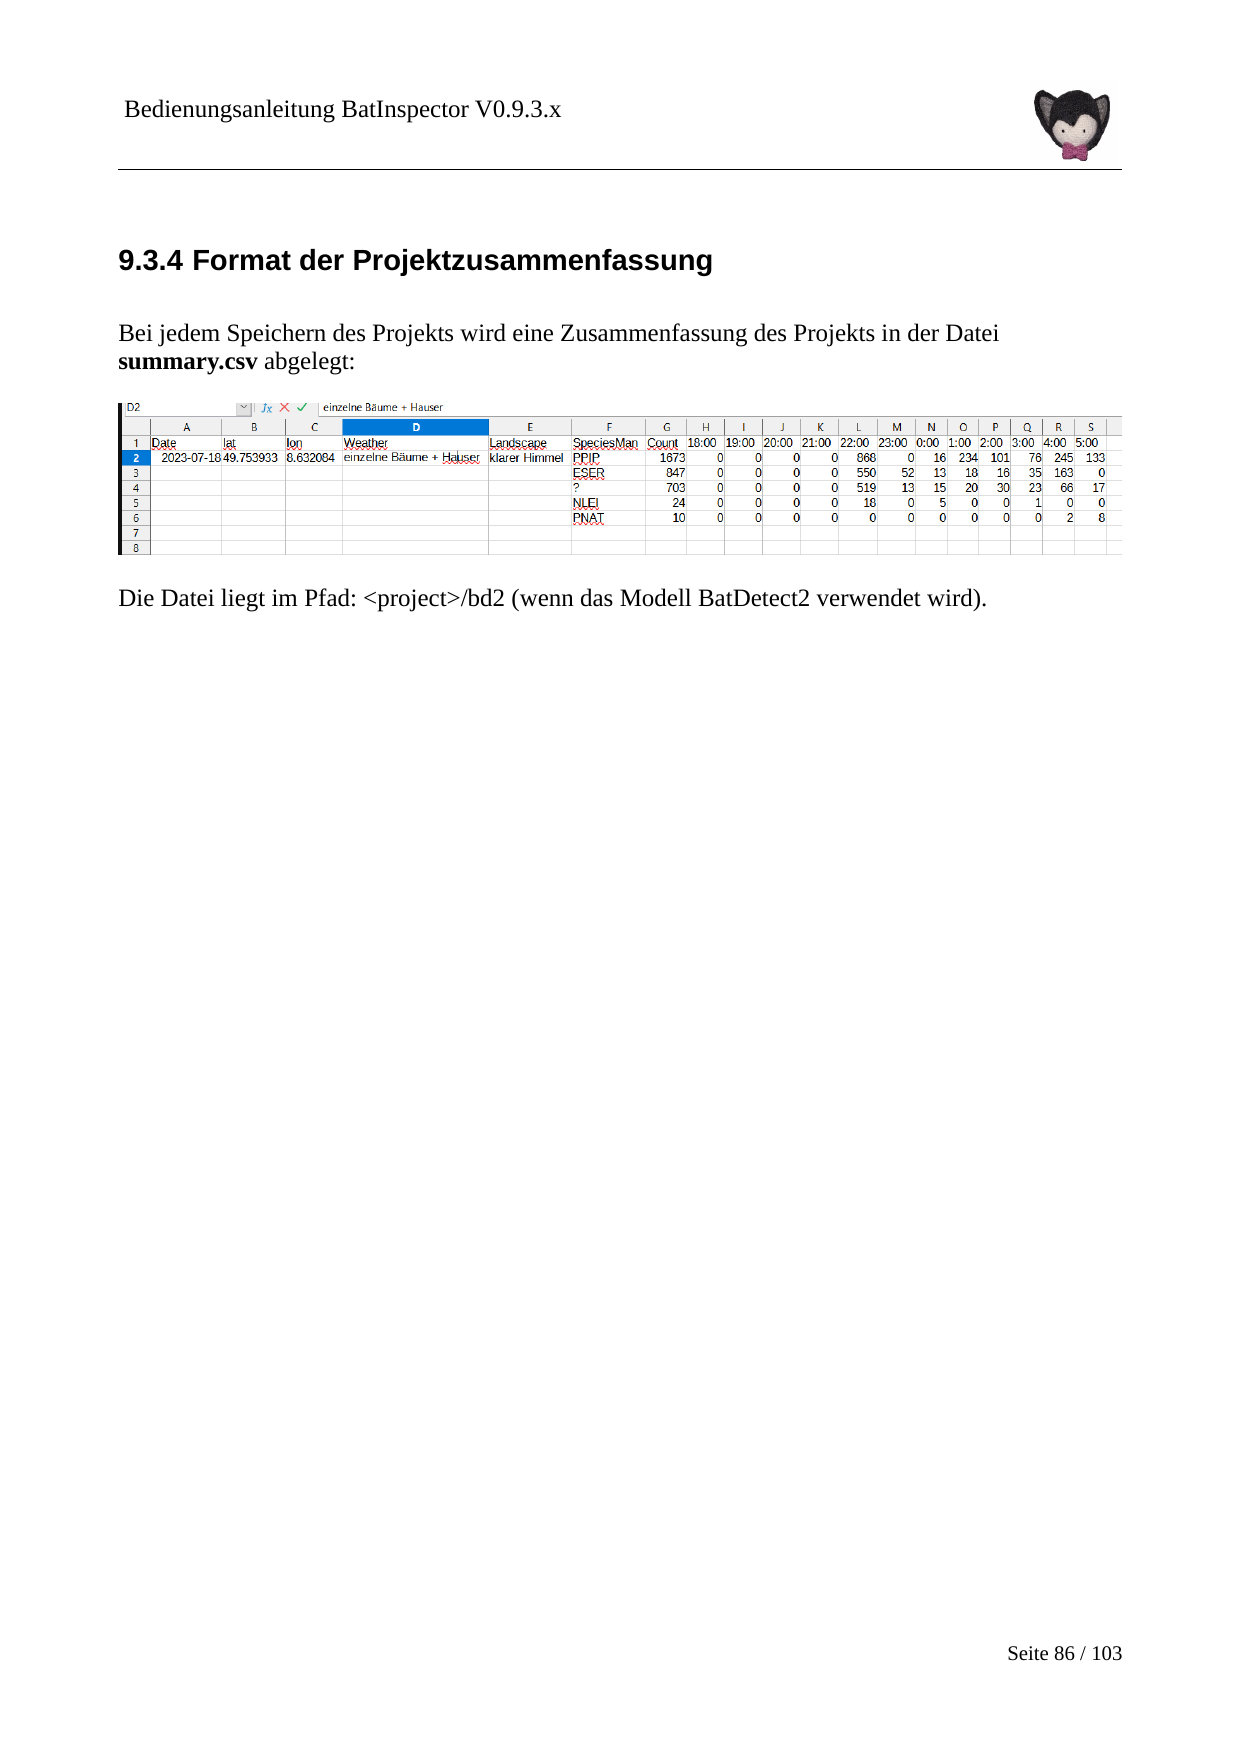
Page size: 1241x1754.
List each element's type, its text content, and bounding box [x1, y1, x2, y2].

picture [1030, 80, 1119, 169]
text Bei jedem Speichern des Projekts wird eine Zusammenfassung des Projekts in der Datei summary.csv abgelegt: [118, 318, 1122, 375]
subtitle Format der Projektzusammenfassung [118, 243, 1122, 276]
text Die Datei liegt im Pfad: <project>/bd2 (wenn das Modell BatDetect2 verwendet wird). [118, 583, 1122, 612]
picture [118, 403, 1123, 555]
